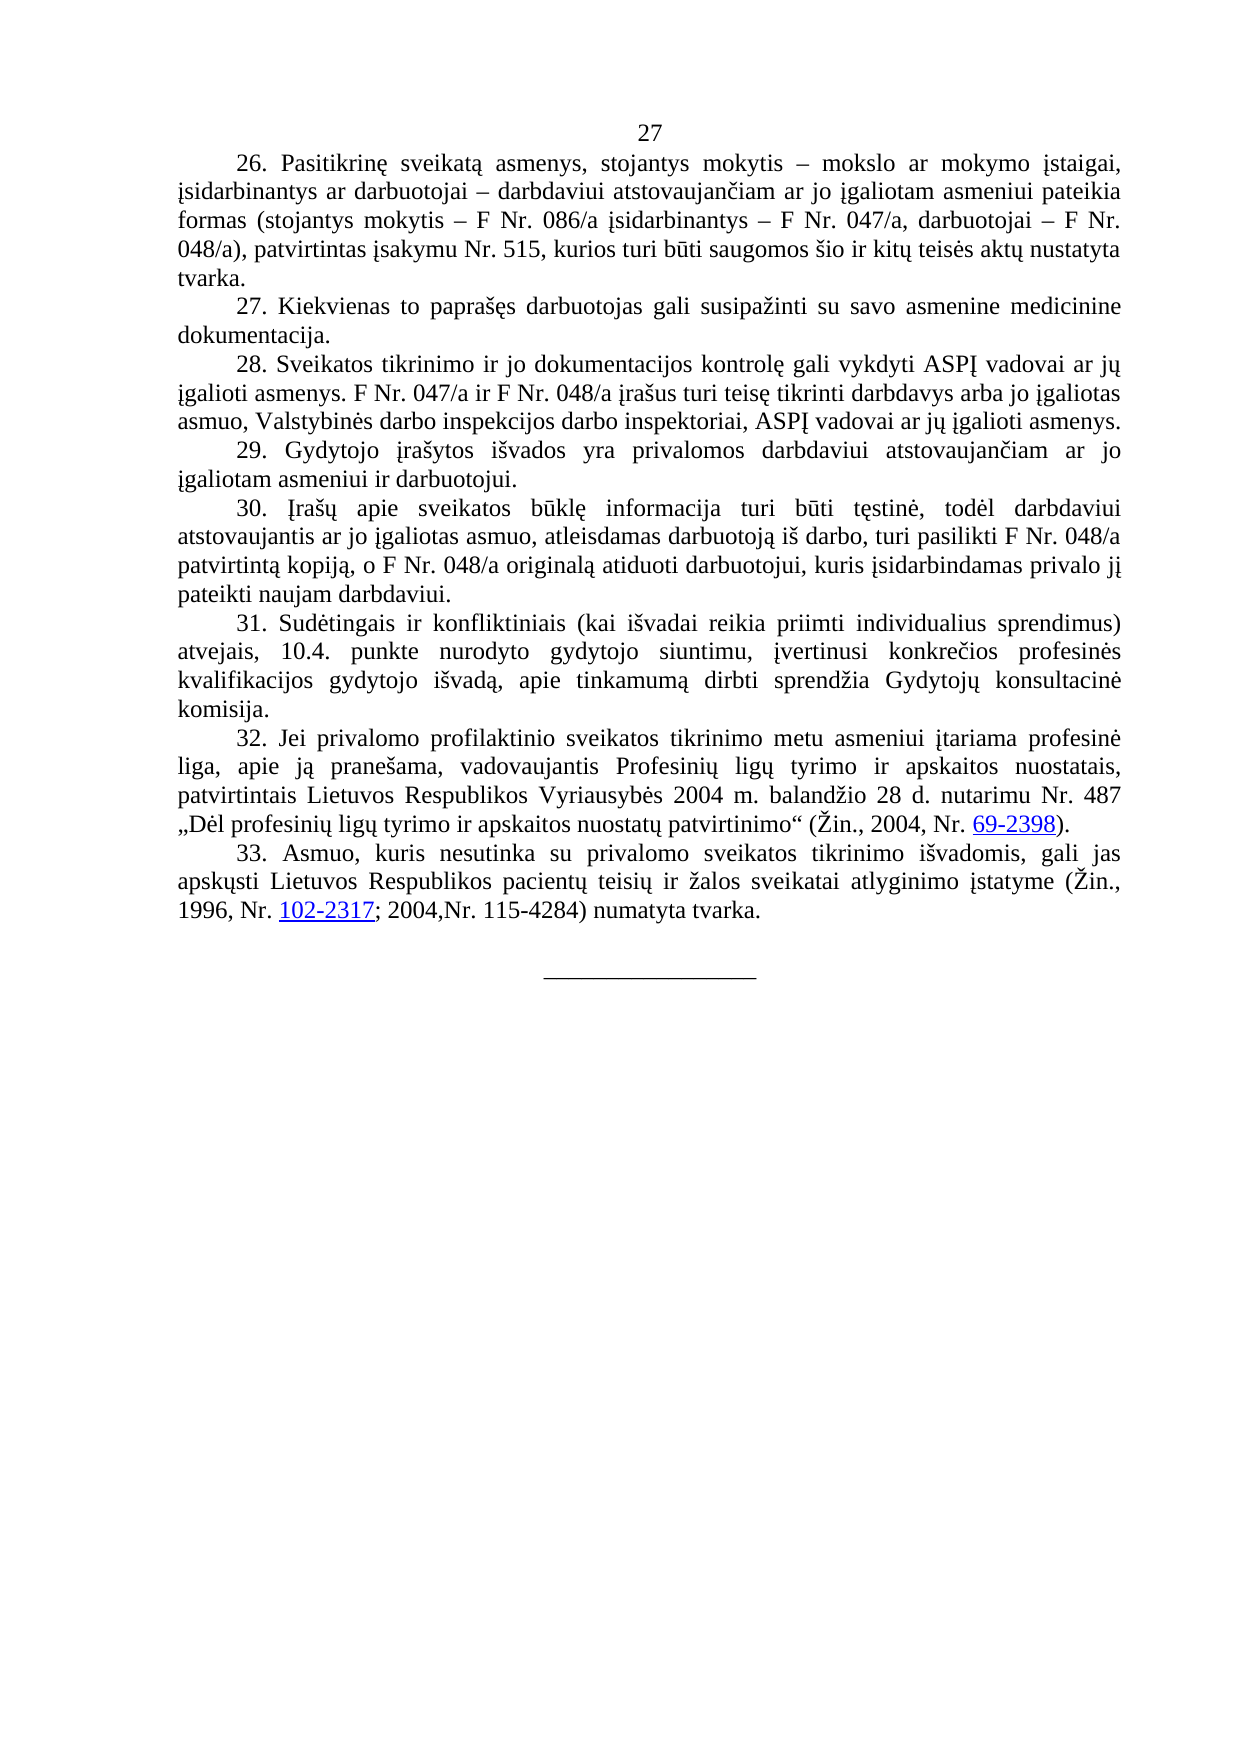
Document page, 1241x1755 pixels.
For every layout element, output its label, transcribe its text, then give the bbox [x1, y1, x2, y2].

text 26. Pasitikrinę sveikatą asmenys, stojantys mokytis – mokslo ar mokymo įstaigai, įsidarbinantys ar darbuotojai – darbdaviui atstovaujančiam ar jo įgaliotam asmeniui pateikia formas (stojantys mokytis – F Nr. 086/a įsidarbinantys – F Nr. 047/a, darbuotojai – F Nr. 048/a), patvirtintas įsakymu Nr. 515, kurios turi būti saugomos šio ir kitų teisės aktų nustatyta tvarka. [177, 148, 1122, 291]
text 27. Kiekvienas to paprašęs darbuotojas gali susipažinti su savo asmenine medicinine dokumentacija. [177, 291, 1122, 349]
text 29. Gydytojo įrašytos išvados yra privalomos darbdaviui atstovaujančiam ar jo įgaliotam asmeniui ir darbuotojui. [177, 435, 1122, 493]
text 33. Asmuo, kuris nesutinka su privalomo sveikatos tikrinimo išvadomis, gali jas apskųsti Lietuvos Respublikos pacientų teisių ir žalos sveikatai atlyginimo įstatyme (Žin., 1996, Nr. 102-2317; 2004,Nr. 115-4284) numatyta tvarka. [177, 838, 1122, 924]
text 28. Sveikatos tikrinimo ir jo dokumentacijos kontrolę gali vykdyti ASPĮ vadovai ar jų įgalioti asmenys. F Nr. 047/a ir F Nr. 048/a įrašus turi teisę tikrinti darbdavys arba jo įgaliotas asmuo, Valstybinės darbo inspekcijos darbo inspektoriai, ASPĮ vadovai ar jų įgalioti asmenys. [177, 349, 1122, 435]
text 30. Įrašų apie sveikatos būklę informacija turi būti tęstinė, todėl darbdaviui atstovaujantis ar jo įgaliotas asmuo, atleisdamas darbuotoją iš darbo, turi pasilikti F Nr. 048/a patvirtintą kopiją, o F Nr. 048/a originalą atiduoti darbuotojui, kuris įsidarbindamas privalo jį pateikti naujam darbdaviui. [177, 493, 1122, 608]
text 31. Sudėtingais ir konfliktiniais (kai išvadai reikia priimti individualius sprendimus) atvejais, 10.4. punkte nurodyto gydytojo siuntimu, įvertinusi konkrečios profesinės kvalifikacijos gydytojo išvadą, apie tinkamumą dirbti sprendžia Gydytojų konsultacinė komisija. [177, 608, 1122, 723]
text 32. Jei privalomo profilaktinio sveikatos tikrinimo metu asmeniui įtariama profesinė liga, apie ją pranešama, vadovaujantis Profesinių ligų tyrimo ir apskaitos nuostatais, patvirtintais Lietuvos Respublikos Vyriausybės 2004 m. balandžio 28 d. nutarimu Nr. 487 „Dėl profesinių ligų tyrimo ir apskaitos nuostatų patvirtinimo“ (Žin., 2004, Nr. 69-2398). [177, 723, 1122, 838]
text _________________ [177, 953, 1122, 981]
